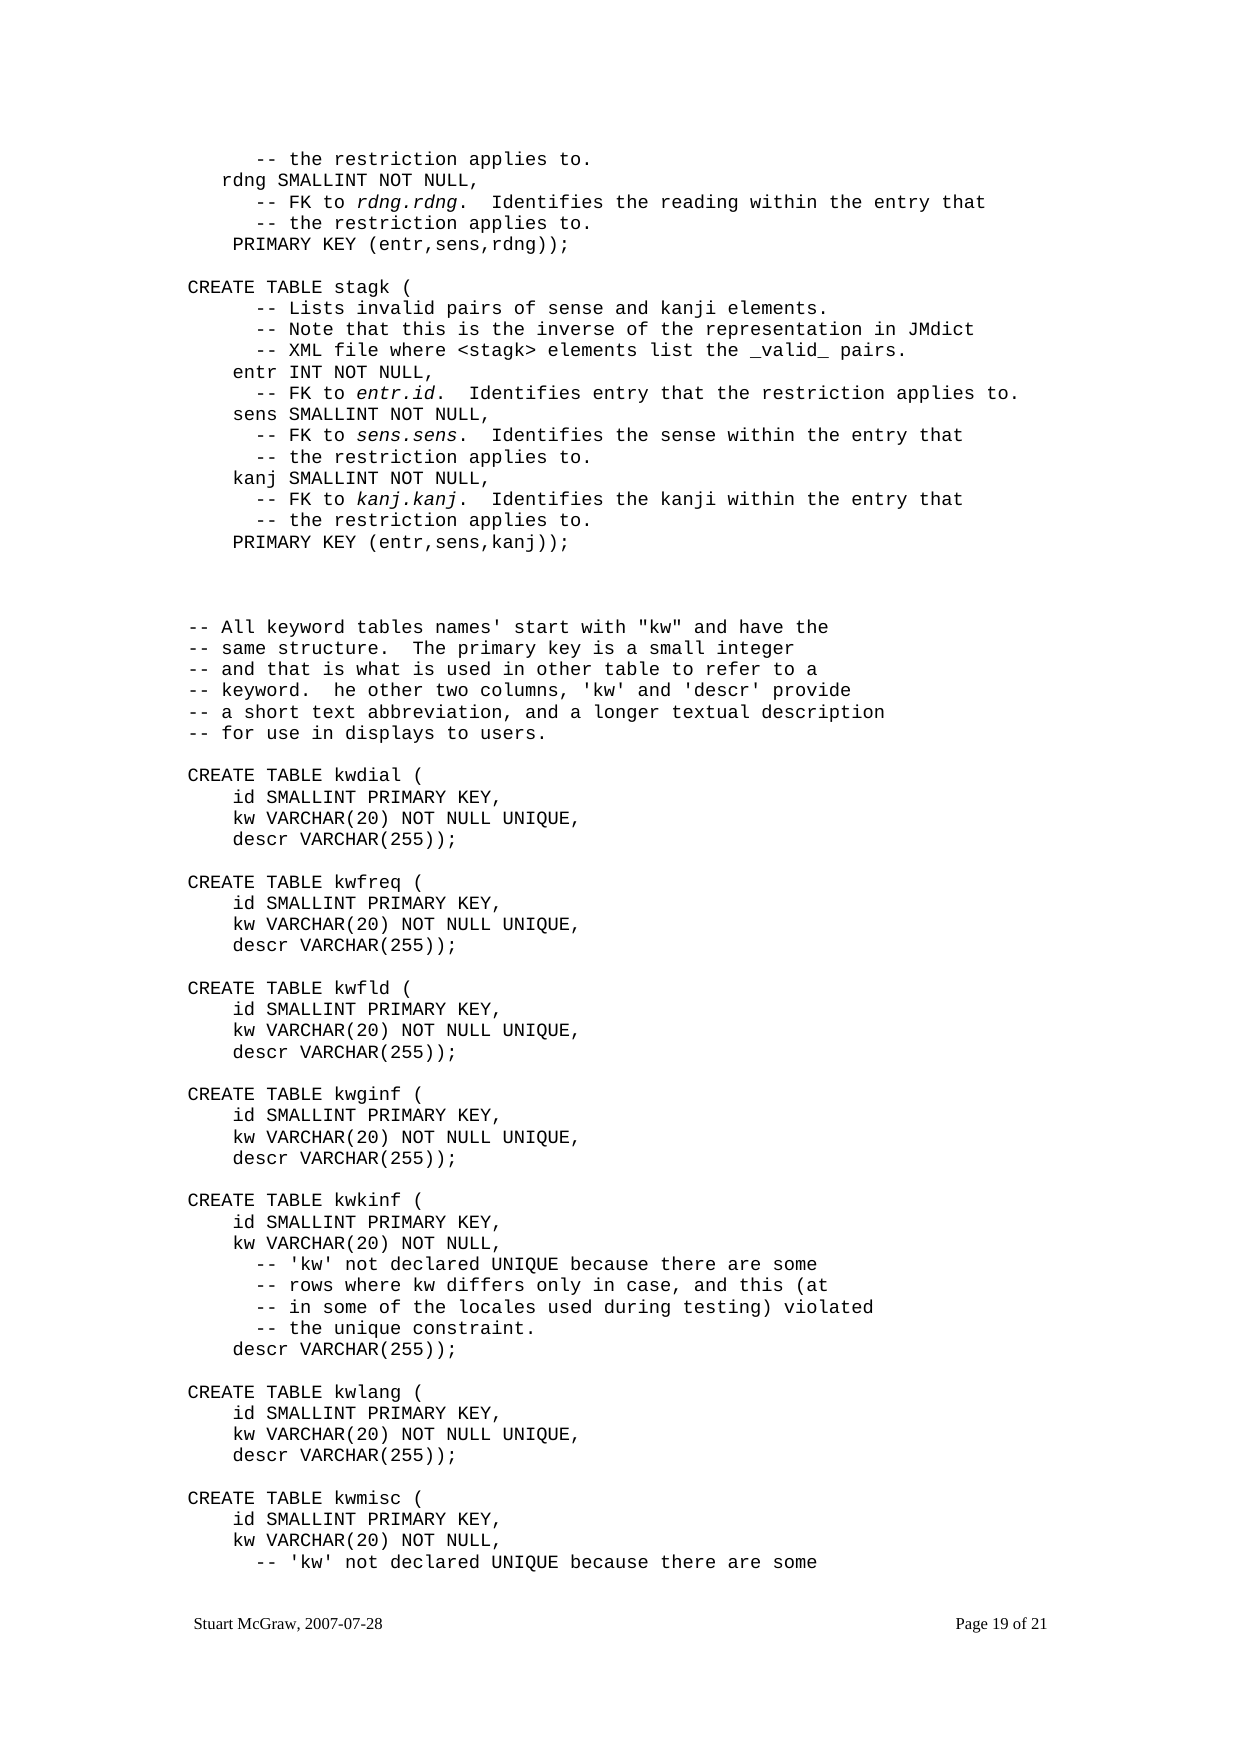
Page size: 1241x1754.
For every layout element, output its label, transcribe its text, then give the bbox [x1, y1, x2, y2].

text -- the restriction applies to. rdng SMALLINT NOT NULL, -- FK to rdng.rdng. Identifies the reading within the entry that -- the restriction applies to. PRIMARY KEY (entr,sens,rdng)); CREATE TABLE stagk ( -- Lists invalid pairs of sense and kanji elements. -- Note that this is the inverse of the representation in JMdict -- XML file where <stagk> elements list the _valid_ pairs. entr INT NOT NULL, -- FK to entr.id. Identifies entry that the restriction applies to. sens SMALLINT NOT NULL, -- FK to sens.sens. Identifies the sense within the entry that -- the restriction applies to. kanj SMALLINT NOT NULL, -- FK to kanj.kanj. Identifies the kanji within the entry that -- the restriction applies to. PRIMARY KEY (entr,sens,kanj)); -- All keyword tables names' start with "kw" and have the -- same structure. The primary key is a small integer -- and that is what is used in other table to refer to a -- keyword. he other two columns, 'kw' and 'descr' provide -- a short text abbreviation, and a longer textual description -- for use in displays to users. CREATE TABLE kwdial ( id SMALLINT PRIMARY KEY, kw VARCHAR(20) NOT NULL UNIQUE, descr VARCHAR(255)); CREATE TABLE kwfreq ( id SMALLINT PRIMARY KEY, kw VARCHAR(20) NOT NULL UNIQUE, descr VARCHAR(255)); CREATE TABLE kwfld ( id SMALLINT PRIMARY KEY, kw VARCHAR(20) NOT NULL UNIQUE, descr VARCHAR(255)); CREATE TABLE kwginf ( id SMALLINT PRIMARY KEY, kw VARCHAR(20) NOT NULL UNIQUE, descr VARCHAR(255)); CREATE TABLE kwkinf ( id SMALLINT PRIMARY KEY, kw VARCHAR(20) NOT NULL, -- 'kw' not declared UNIQUE because there are some -- rows where kw differs only in case, and this (at -- in some of the locales used during testing) violated -- the unique constraint. descr VARCHAR(255)); CREATE TABLE kwlang ( id SMALLINT PRIMARY KEY, kw VARCHAR(20) NOT NULL UNIQUE, descr VARCHAR(255)); CREATE TABLE kwmisc ( id SMALLINT PRIMARY KEY, kw VARCHAR(20) NOT NULL, -- 'kw' not declared UNIQUE because there are some [187, 150, 1053, 1574]
